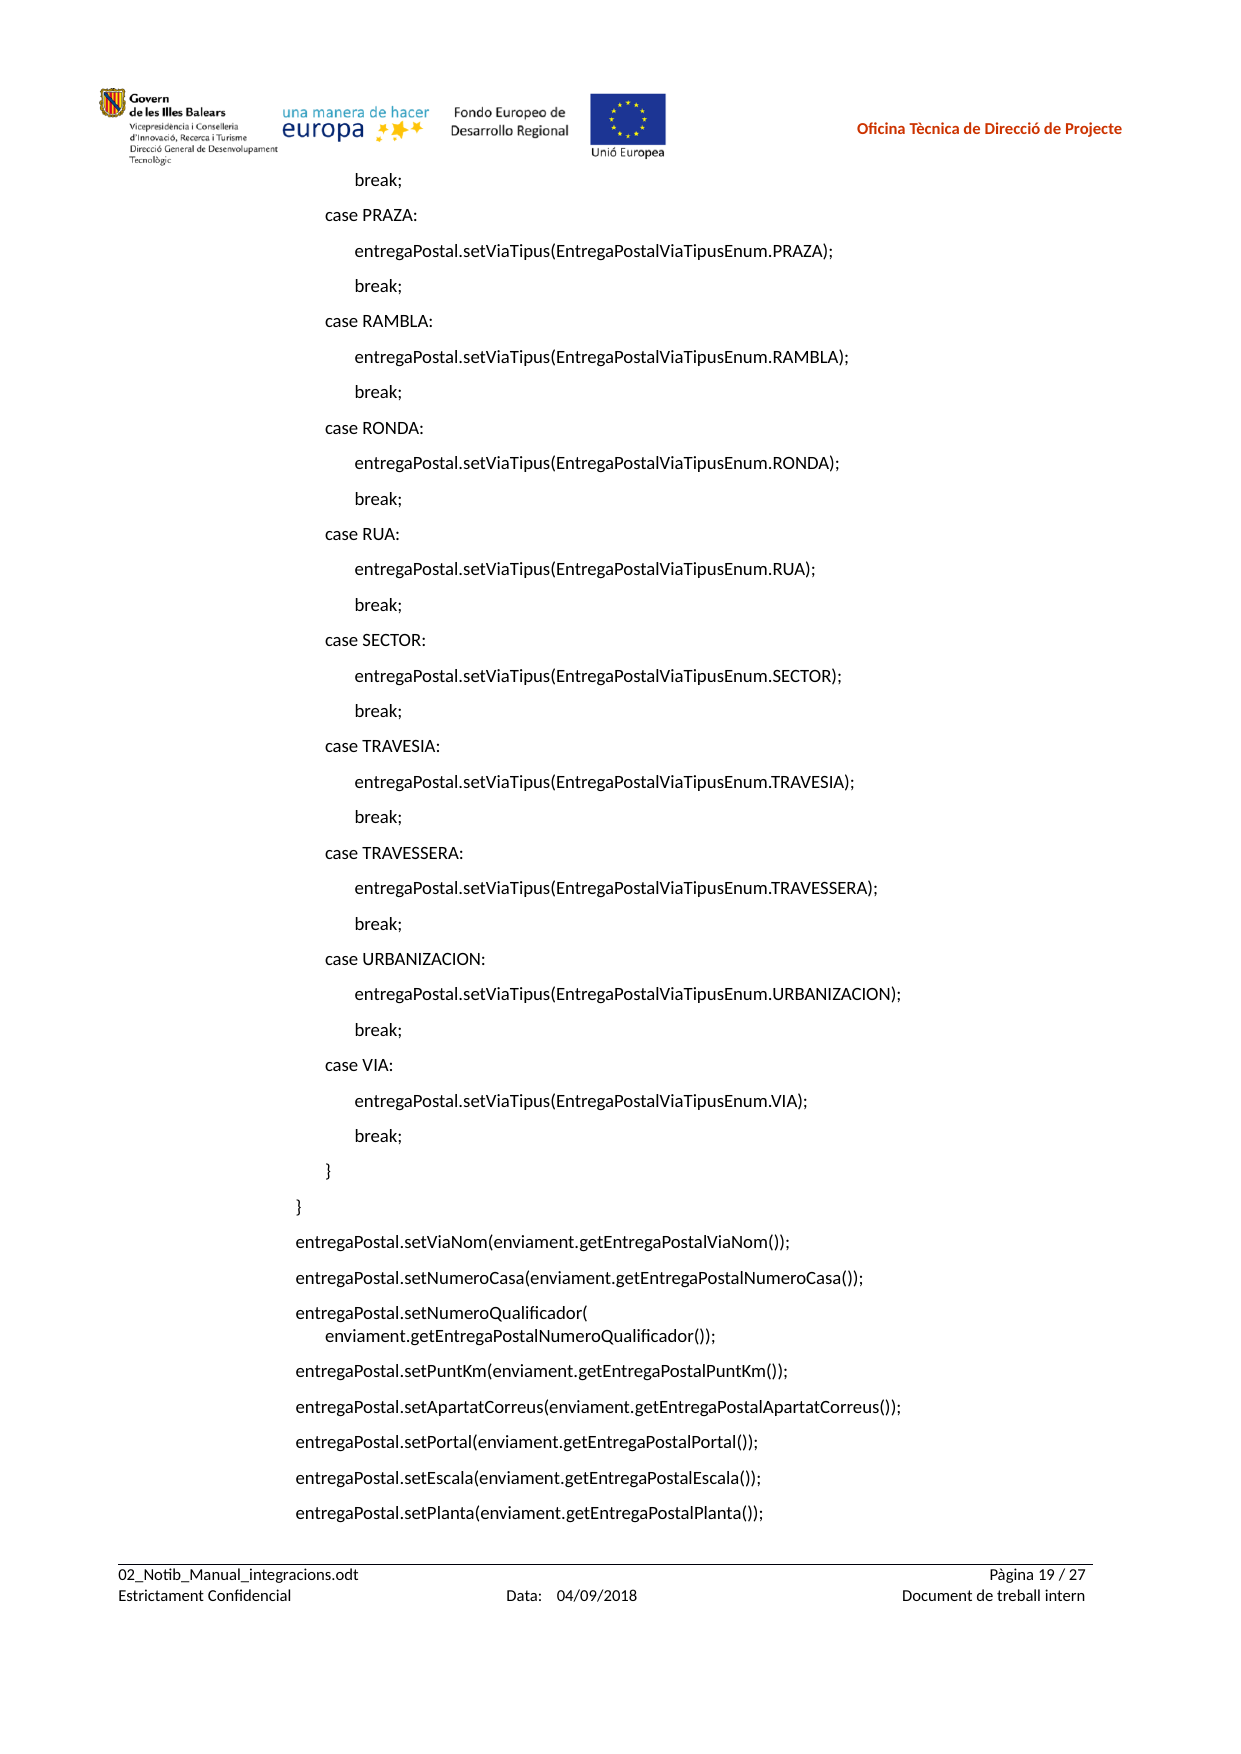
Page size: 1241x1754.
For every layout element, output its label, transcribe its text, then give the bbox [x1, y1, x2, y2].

text entregaPostal.setViaTipus(EntregaPostalViaTipusEnum.RUA); [118, 557, 1122, 580]
text break; [118, 1124, 1122, 1147]
text entregaPostal.setPuntKm(enviament.getEntregaPostalPuntKm()); [118, 1359, 1122, 1382]
text break; [118, 380, 1122, 403]
text break; [118, 593, 1122, 616]
text break; [118, 805, 1122, 828]
text entregaPostal.setViaTipus(EntregaPostalViaTipusEnum.VIA); [118, 1089, 1122, 1112]
text case URBANIZACION: [118, 947, 1122, 970]
text entregaPostal.setViaTipus(EntregaPostalViaTipusEnum.RAMBLA); [118, 345, 1122, 368]
text } [118, 1195, 1122, 1218]
text case RONDA: [118, 416, 1122, 439]
text entregaPostal.setViaTipus(EntregaPostalViaTipusEnum.URBANIZACION); [118, 982, 1122, 1005]
text case TRAVESSERA: [118, 841, 1122, 864]
text break; [118, 168, 1122, 191]
text entregaPostal.setViaTipus(EntregaPostalViaTipusEnum.RONDA); [118, 451, 1122, 474]
text } [118, 1159, 1122, 1182]
text entregaPostal.setPlanta(enviament.getEntregaPostalPlanta()); [118, 1501, 1122, 1524]
text entregaPostal.setEscala(enviament.getEntregaPostalEscala()); [118, 1466, 1122, 1489]
text case PRAZA: [118, 203, 1122, 226]
text entregaPostal.setPortal(enviament.getEntregaPostalPortal()); [118, 1430, 1122, 1453]
text entregaPostal.setApartatCorreus(enviament.getEntregaPostalApartatCorreus()); [118, 1395, 1122, 1418]
text entregaPostal.setNumeroCasa(enviament.getEntregaPostalNumeroCasa()); [118, 1266, 1122, 1289]
text case VIA: [118, 1053, 1122, 1076]
text entregaPostal.setViaTipus(EntregaPostalViaTipusEnum.SECTOR); [118, 664, 1122, 687]
picture [99, 87, 668, 166]
text entregaPostal.setViaTipus(EntregaPostalViaTipusEnum.TRAVESSERA); [118, 876, 1122, 899]
text entregaPostal.setNumeroQualificador( enviament.getEntregaPostalNumeroQualificador()); [118, 1301, 1122, 1347]
text case TRAVESIA: [118, 734, 1122, 757]
text case RUA: [118, 522, 1122, 545]
text break; [118, 274, 1122, 297]
text case RAMBLA: [118, 309, 1122, 332]
text break; [118, 487, 1122, 509]
text entregaPostal.setViaTipus(EntregaPostalViaTipusEnum.PRAZA); [118, 239, 1122, 262]
text entregaPostal.setViaTipus(EntregaPostalViaTipusEnum.TRAVESIA); [118, 770, 1122, 793]
text break; [118, 699, 1122, 722]
text entregaPostal.setViaNom(enviament.getEntregaPostalViaNom()); [118, 1230, 1122, 1253]
text case SECTOR: [118, 628, 1122, 651]
text break; [118, 1018, 1122, 1041]
text break; [118, 912, 1122, 934]
